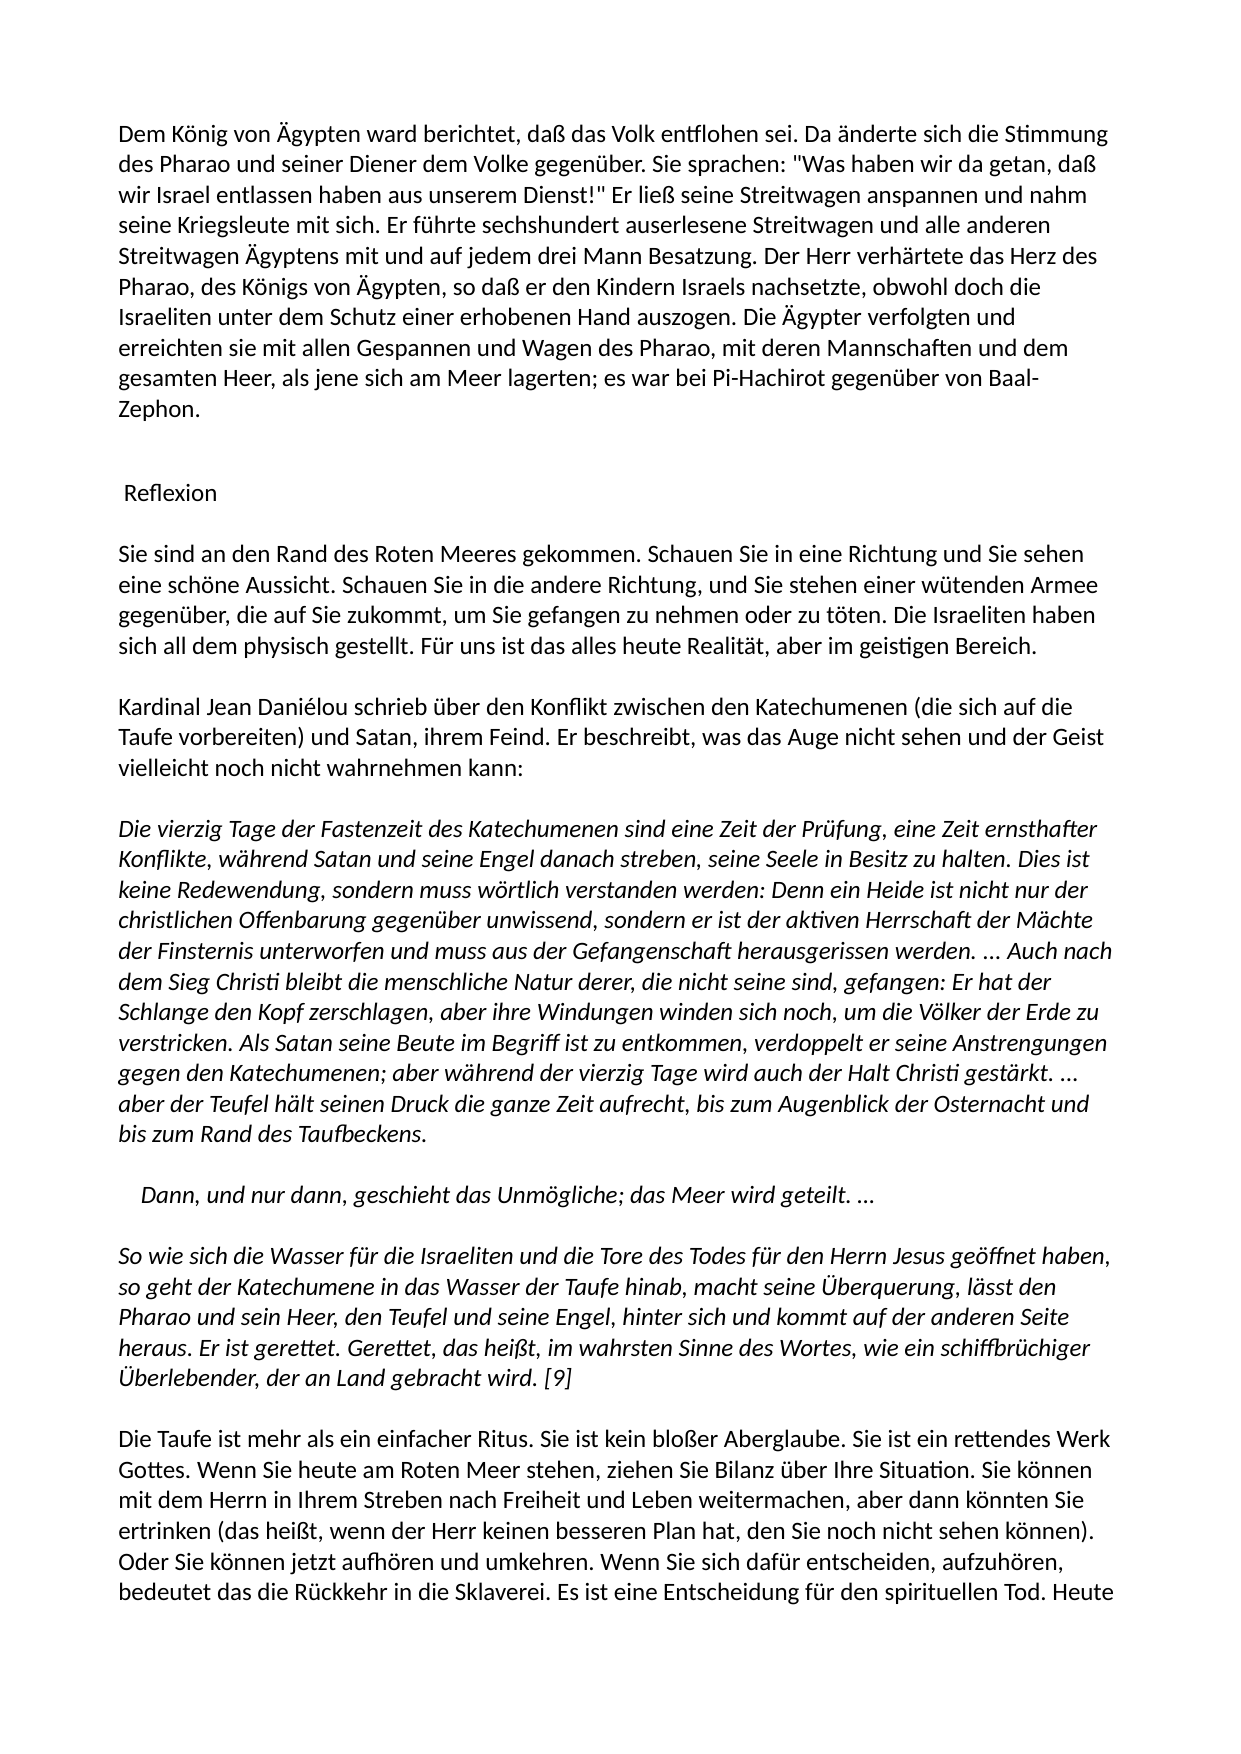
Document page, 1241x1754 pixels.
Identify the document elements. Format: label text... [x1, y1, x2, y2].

text Dem König von Ägypten ward berichtet, daß das Volk entflohen sei. Da änderte sich die Stimmung des Pharao und seiner Diener dem Volke gegenüber. Sie sprachen: "Was haben wir da getan, daß wir Israel entlassen haben aus unserem Dienst!" Er ließ seine Streitwagen anspannen und nahm seine Kriegsleute mit sich. Er führte sechshundert auserlesene Streitwagen und alle anderen Streitwagen Ägyptens mit und auf jedem drei Mann Besatzung. Der Herr verhärtete das Herz des Pharao, des Königs von Ägypten, so daß er den Kindern Israels nachsetzte, obwohl doch die Israeliten unter dem Schutz einer erhobenen Hand auszogen. Die Ägypter verfolgten und erreichten sie mit allen Gespannen und Wagen des Pharao, mit deren Mannschaften und dem gesamten Heer, als jene sich am Meer lagerten; es war bei Pi-Hachirot gegenüber von Baal-Zephon. [118, 118, 1122, 423]
text Reflexion Sie sind an den Rand des Roten Meeres gekommen. Schauen Sie in eine Richtung und Sie sehen eine schöne Aussicht. Schauen Sie in die andere Richtung, und Sie stehen einer wütenden Armee gegenüber, die auf Sie zukommt, um Sie gefangen zu nehmen oder zu töten. Die Israeliten haben sich all dem physisch gestellt. Für uns ist das alles heute Realität, aber im geistigen Bereich. Kardinal Jean Daniélou schrieb über den Konflikt zwischen den Katechumenen (die sich auf die Taufe vorbereiten) und Satan, ihrem Feind. Er beschreibt, was das Auge nicht sehen und der Geist vielleicht noch nicht wahrnehmen kann: Die vierzig Tage der Fastenzeit des Katechumenen sind eine Zeit der Prüfung, eine Zeit ernsthafter Konflikte, während Satan und seine Engel danach streben, seine Seele in Besitz zu halten. Dies ist keine Redewendung, sondern muss wörtlich verstanden werden: Denn ein Heide ist nicht nur der christlichen Offenbarung gegenüber unwissend, sondern er ist der aktiven Herrschaft der Mächte der Finsternis unterworfen und muss aus der Gefangenschaft herausgerissen werden. ... Auch nach dem Sieg Christi bleibt die menschliche Natur derer, die nicht seine sind, gefangen: Er hat der Schlange den Kopf zerschlagen, aber ihre Windungen winden sich noch, um die Völker der Erde zu verstricken. Als Satan seine Beute im Begriff ist zu entkommen, verdoppelt er seine Anstrengungen gegen den Katechumenen; aber während der vierzig Tage wird auch der Halt Christi gestärkt. ... aber der Teufel hält seinen Druck die ganze Zeit aufrecht, bis zum Augenblick der Osternacht und bis zum Rand des Taufbeckens. Dann, und nur dann, geschieht das Unmögliche; das Meer wird geteilt. … So wie sich die Wasser für die Israeliten und die Tore des Todes für den Herrn Jesus geöffnet haben, so geht der Katechumene in das Wasser der Taufe hinab, macht seine Überquerung, lässt den Pharao und sein Heer, den Teufel und seine Engel, hinter sich und kommt auf der anderen Seite heraus. Er ist gerettet. Gerettet, das heißt, im wahrsten Sinne des Wortes, wie ein schiffbrüchiger Überlebender, der an Land gebracht wird. [9] Die Taufe ist mehr als ein einfacher Ritus. Sie ist kein bloßer Aberglaube. Sie ist ein rettendes Werk Gottes. Wenn Sie heute am Roten Meer stehen, ziehen Sie Bilanz über Ihre Situation. Sie können mit dem Herrn in Ihrem Streben nach Freiheit und Leben weitermachen, aber dann könnten Sie ertrinken (das heißt, wenn der Herr keinen besseren Plan hat, den Sie noch nicht sehen können). Oder Sie können jetzt aufhören und umkehren. Wenn Sie sich dafür entscheiden, aufzuhören, bedeutet das die Rückkehr in die Sklaverei. Es ist eine Entscheidung für den spirituellen Tod. Heute [118, 477, 1122, 1607]
